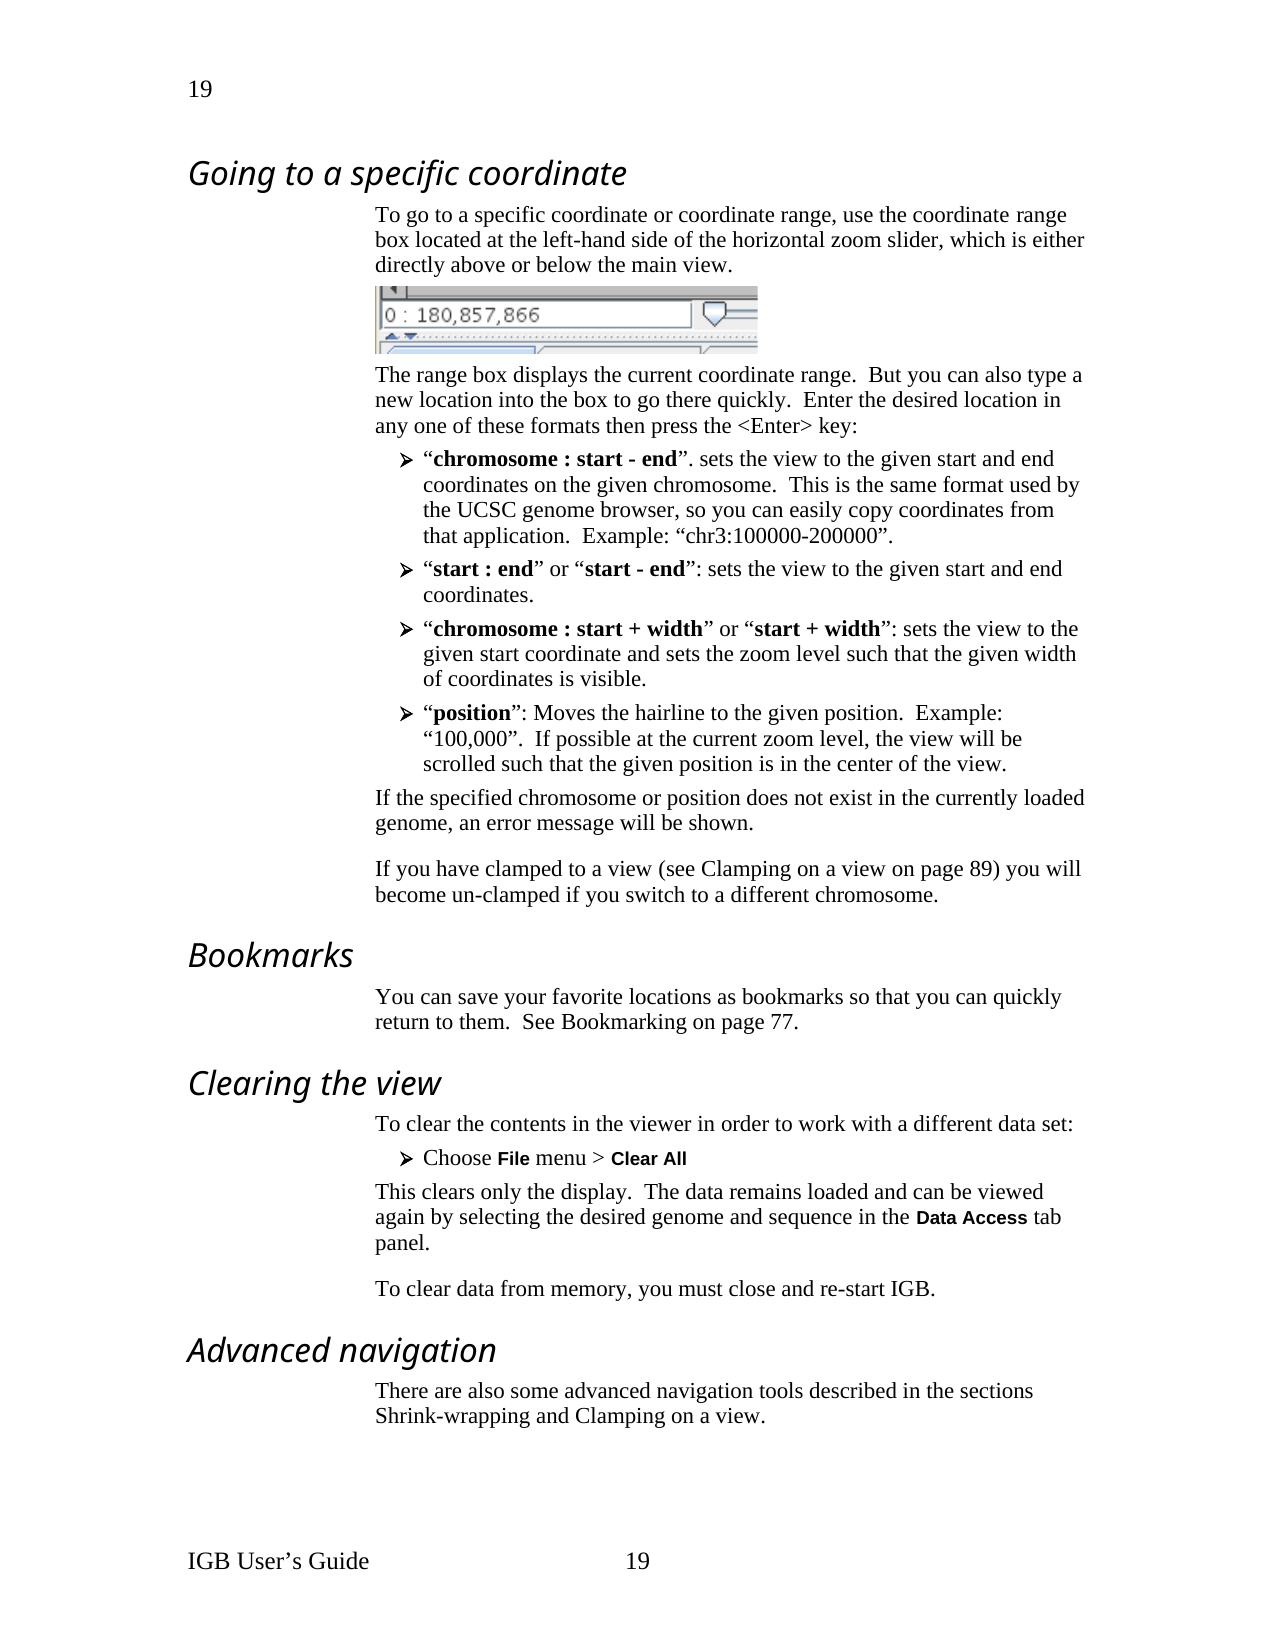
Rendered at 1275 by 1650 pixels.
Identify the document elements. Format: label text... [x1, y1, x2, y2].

text This clears only the display. The data remains loaded and can be viewed again by selecting the desired genome and sequence in the Data Access tab panel. [375, 1179, 1087, 1255]
text To clear the contents in the viewer in order to work with a different data set: [375, 1111, 1087, 1137]
list Choose File menu > Clear All [399, 1145, 1087, 1171]
list “position”: Moves the hairline to the given position. Example: “100,000”. If possible at the current zoom level, the view will be scrolled such that the given position is in the center of the view. [399, 700, 1087, 776]
text If the specified chromosome or position does not exist in the currently loaded genome, an error message will be shown. [375, 785, 1087, 836]
list “chromosome : start - end”. sets the view to the given start and end coordinates on the given chromosome. This is the same format used by the UCSC genome browser, so you can easily copy coordinates from that application. Example: “chr3:100000-200000”. [399, 446, 1087, 548]
text The range box displays the current coordinate range. But you can also type a new location into the box to go there quickly. Enter the desired location in any one of these formats then press the <Enter> key: [375, 362, 1087, 438]
subtitle Advanced navigation [187, 1326, 1087, 1372]
text To go to a specific coordinate or coordinate range, use the coordinate range box located at the left-hand side of the horizontal zoom slider, which is either directly above or below the main view. [375, 202, 1087, 278]
subtitle Clearing the view [187, 1060, 1087, 1105]
picture [375, 286, 758, 354]
text If you have clamped to a view (see Clamping on a view on page 88) you will become un-clamped if you switch to a different chromosome. [375, 856, 1087, 907]
text To clear data from memory, you must close and re-start IGB. [375, 1276, 1087, 1301]
list “start : end” or “start - end”: sets the view to the given start and end coordinates. [399, 556, 1087, 607]
subtitle Bookmarks [187, 932, 1087, 978]
text You can save your favorite locations as bookmarks so that you can quickly return to them. See Bookmarking on page 77. [375, 984, 1087, 1035]
subtitle Going to a specific coordinate [187, 150, 1087, 195]
list “chromosome : start + width” or “start + width”: sets the view to the given start coordinate and sets the zoom level such that the given width of coordinates is visible. [399, 616, 1087, 692]
text There are also some advanced navigation tools described in the sections Shrink-wrapping and Clamping on a view. [375, 1378, 1087, 1429]
